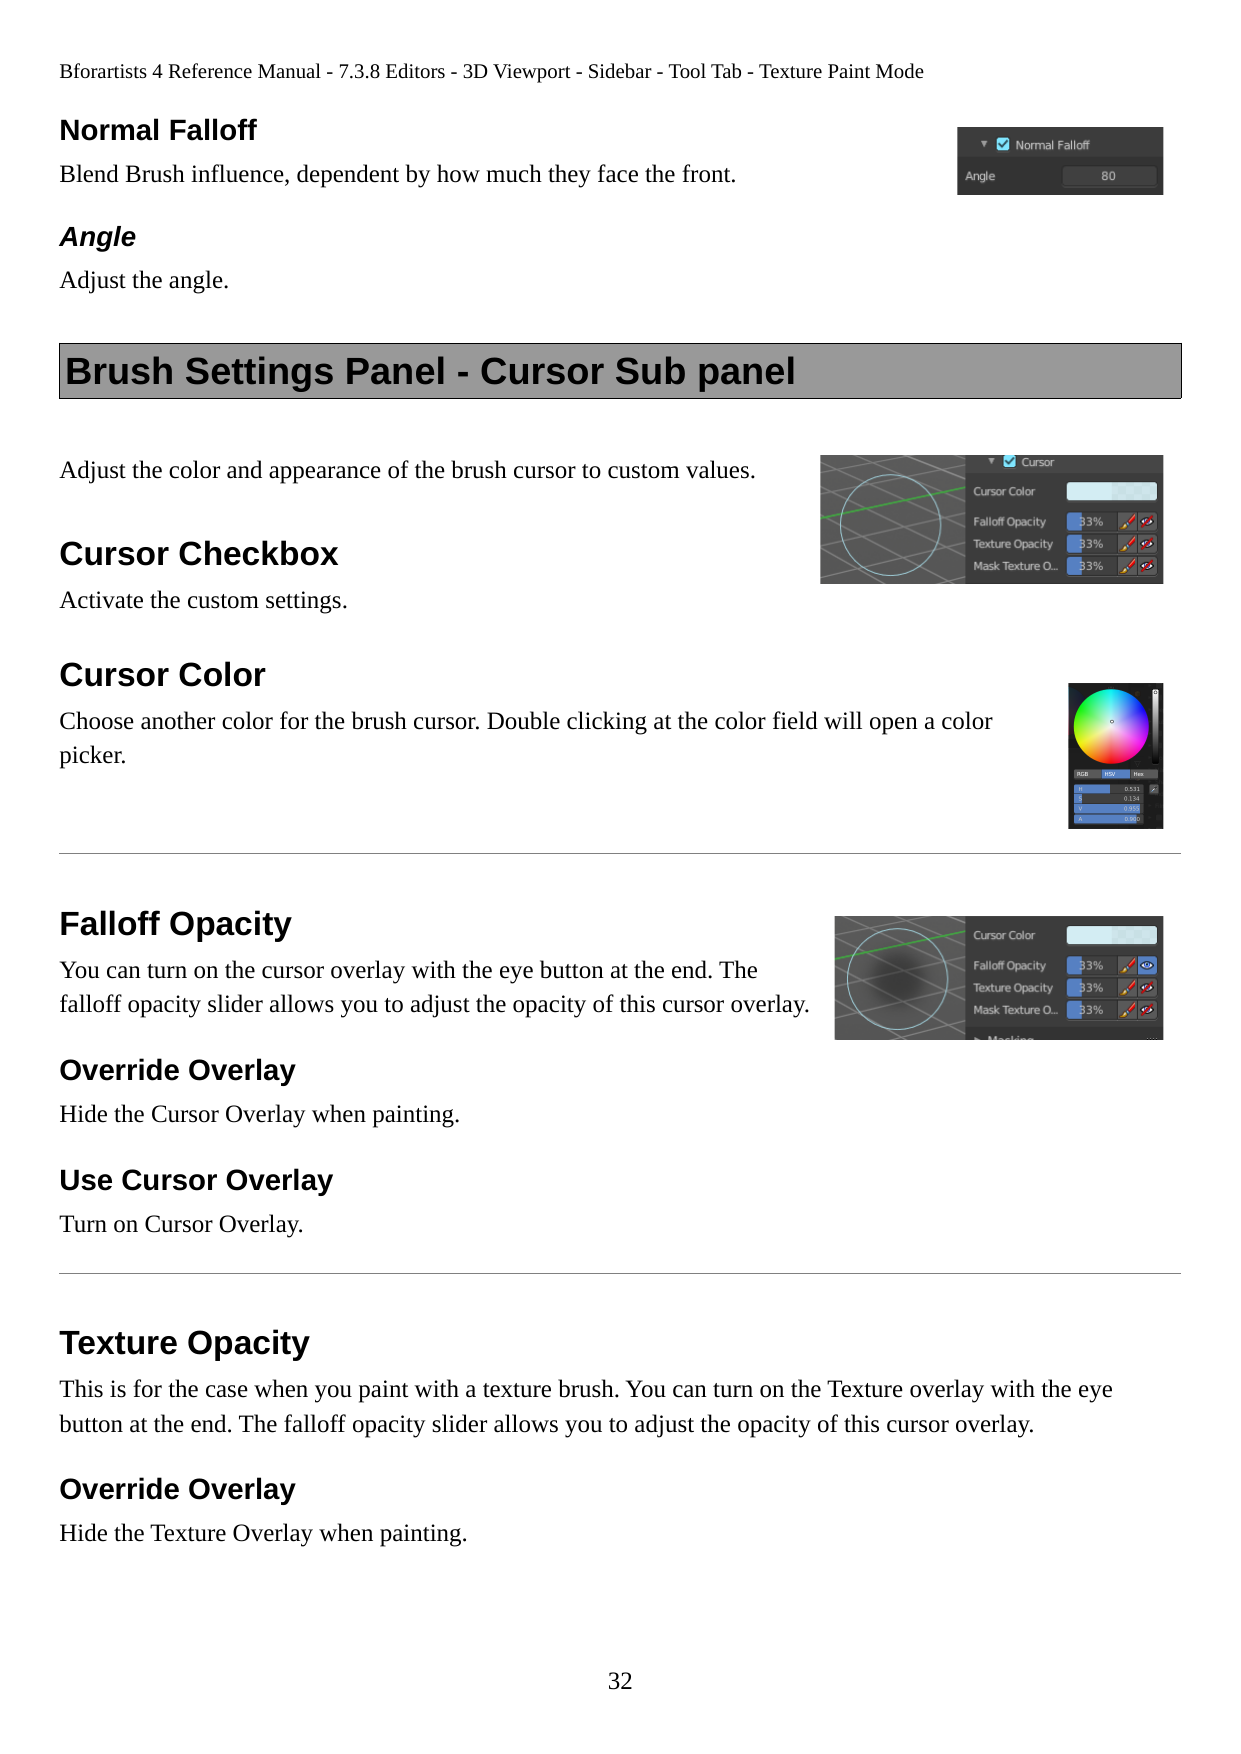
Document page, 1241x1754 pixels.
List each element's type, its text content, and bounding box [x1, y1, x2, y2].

subtitle Cursor Checkbox [59, 534, 820, 572]
subtitle Override Overlay [59, 1053, 1181, 1087]
text Blend Brush influence, dependent by how much they face the front. [59, 159, 957, 188]
picture [957, 127, 1164, 195]
subtitle [1164, 534, 1181, 572]
text This is for the case when you paint with a texture brush. You can turn on the Texture overlay with the eye button at the end. The falloff opacity slider allows you to adjust the opacity of this cursor overlay. [59, 1374, 1181, 1437]
picture [1068, 683, 1164, 829]
text Adjust the angle. [59, 265, 1181, 293]
text Activate the custom settings. [59, 585, 1181, 614]
subtitle Use Cursor Overlay [59, 1163, 1181, 1196]
text Hide the Cursor Overlay when painting. [59, 1099, 1181, 1128]
subtitle Angle [59, 220, 1181, 252]
subtitle Override Overlay [59, 1472, 1181, 1506]
text Choose another color for the brush cursor. Double clicking at the color field will open a color picker. [59, 706, 1068, 769]
text You can turn on the cursor overlay with the eye button at the end. The falloff opacity slider allows you to adjust the opacity of this cursor overlay. [59, 955, 834, 1018]
text Hide the Texture Overlay when painting. [59, 1518, 1181, 1547]
subtitle Texture Opacity [59, 1323, 1181, 1362]
subtitle Cursor Color [59, 655, 1181, 693]
picture [834, 916, 1164, 1040]
text Adjust the color and appearance of the brush cursor to custom values. [59, 455, 820, 484]
table_header Brush Settings Panel - Cursor Sub panel [60, 344, 1181, 398]
picture [820, 455, 1164, 584]
subtitle Normal Falloff [59, 113, 1181, 146]
subtitle Falloff Opacity [59, 903, 1181, 942]
text Turn on Cursor Overlay. [59, 1209, 1181, 1238]
